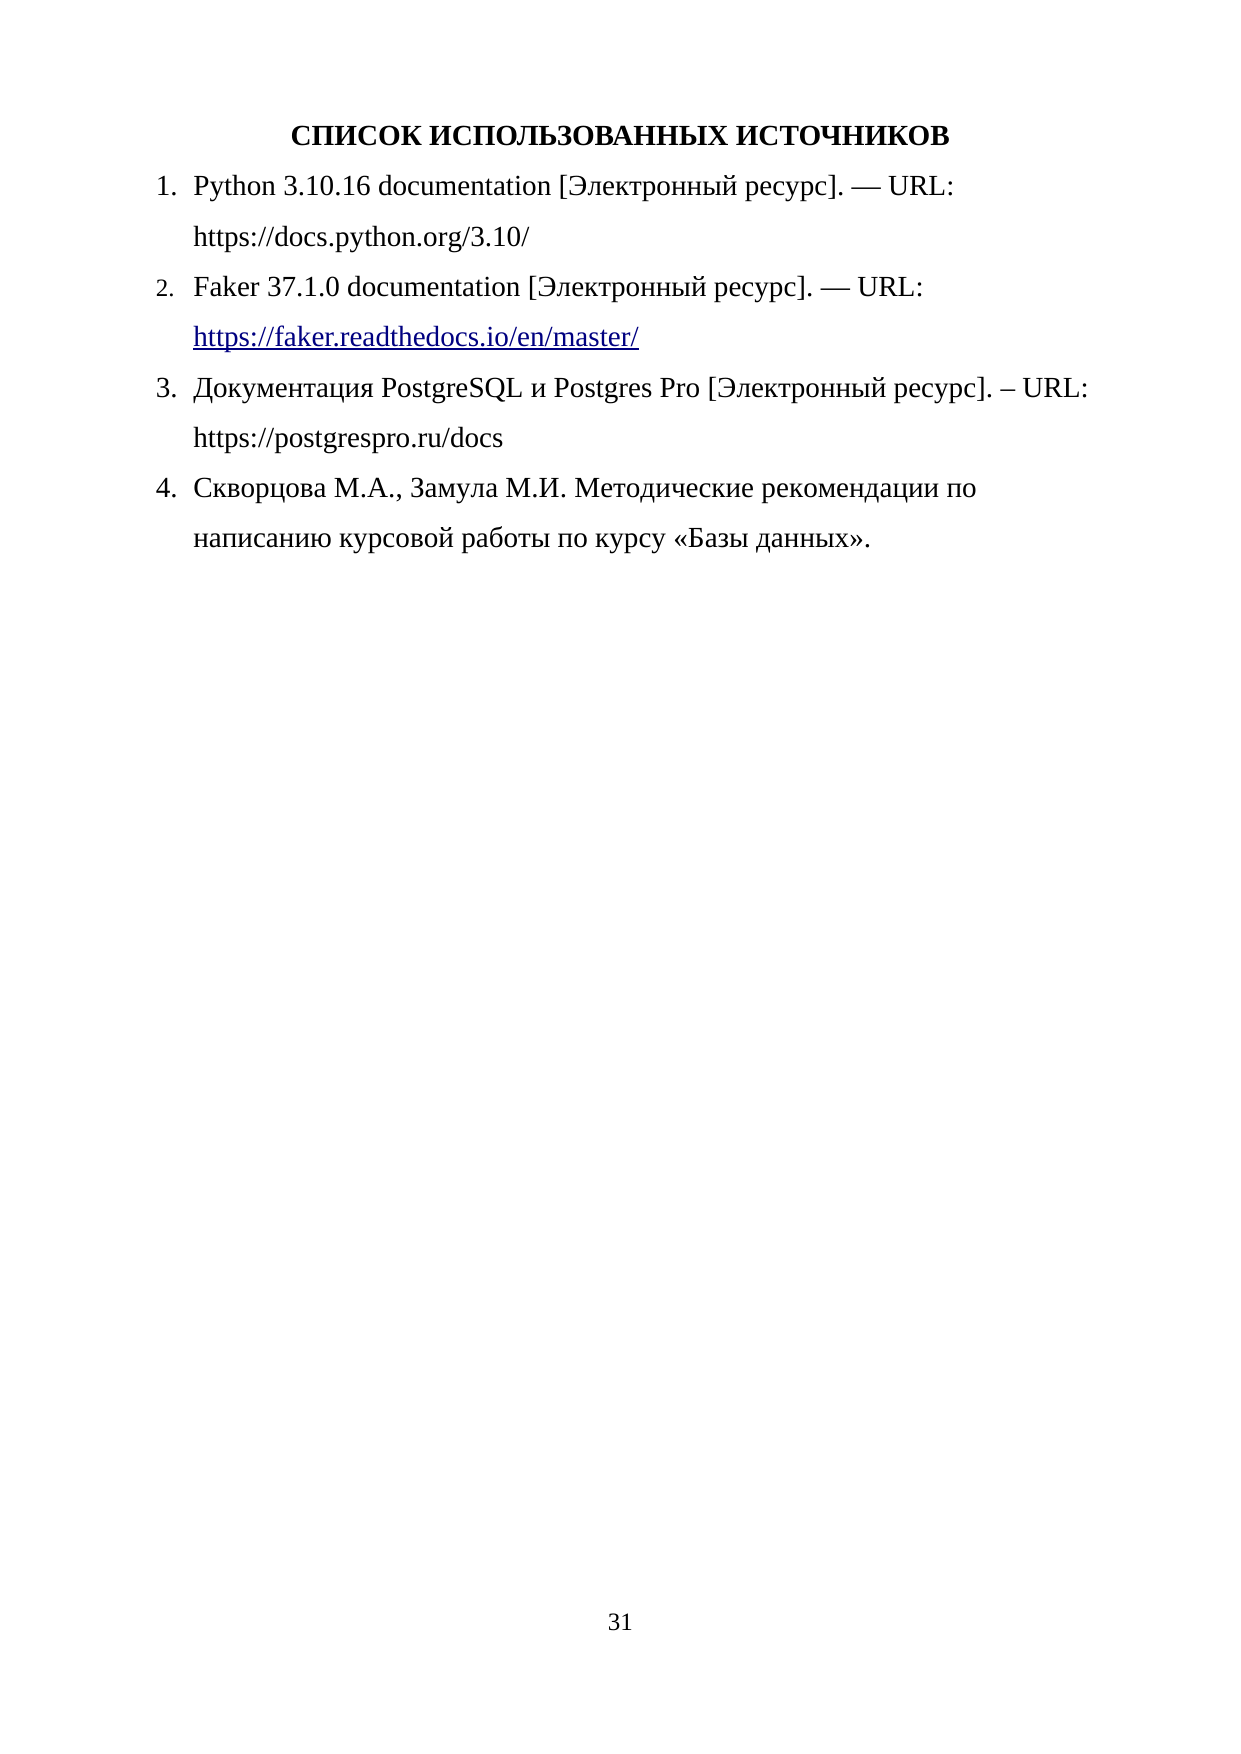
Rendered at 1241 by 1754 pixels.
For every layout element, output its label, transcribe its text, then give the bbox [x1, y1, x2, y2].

subtitle СПИСОК ИСПОЛЬЗОВАННЫХ ИСТОЧНИКОВ [118, 118, 1122, 152]
list Документация PostgreSQL и Postgres Pro [Электронный ресурс]. – URL: https://postgrespro.ru/docs [156, 370, 1122, 453]
list Python 3.10.16 documentation [Электронный ресурс]. — URL: https://docs.python.org/3.10/ [156, 168, 1122, 252]
list Скворцова М.А., Замула М.И. Методические рекомендации по написанию курсовой работы по курсу «Базы данных». [156, 470, 1122, 554]
list Faker 37.1.0 documentation [Электронный ресурс]. — URL: https://faker.readthedocs.io/en/master/ [156, 269, 1122, 353]
